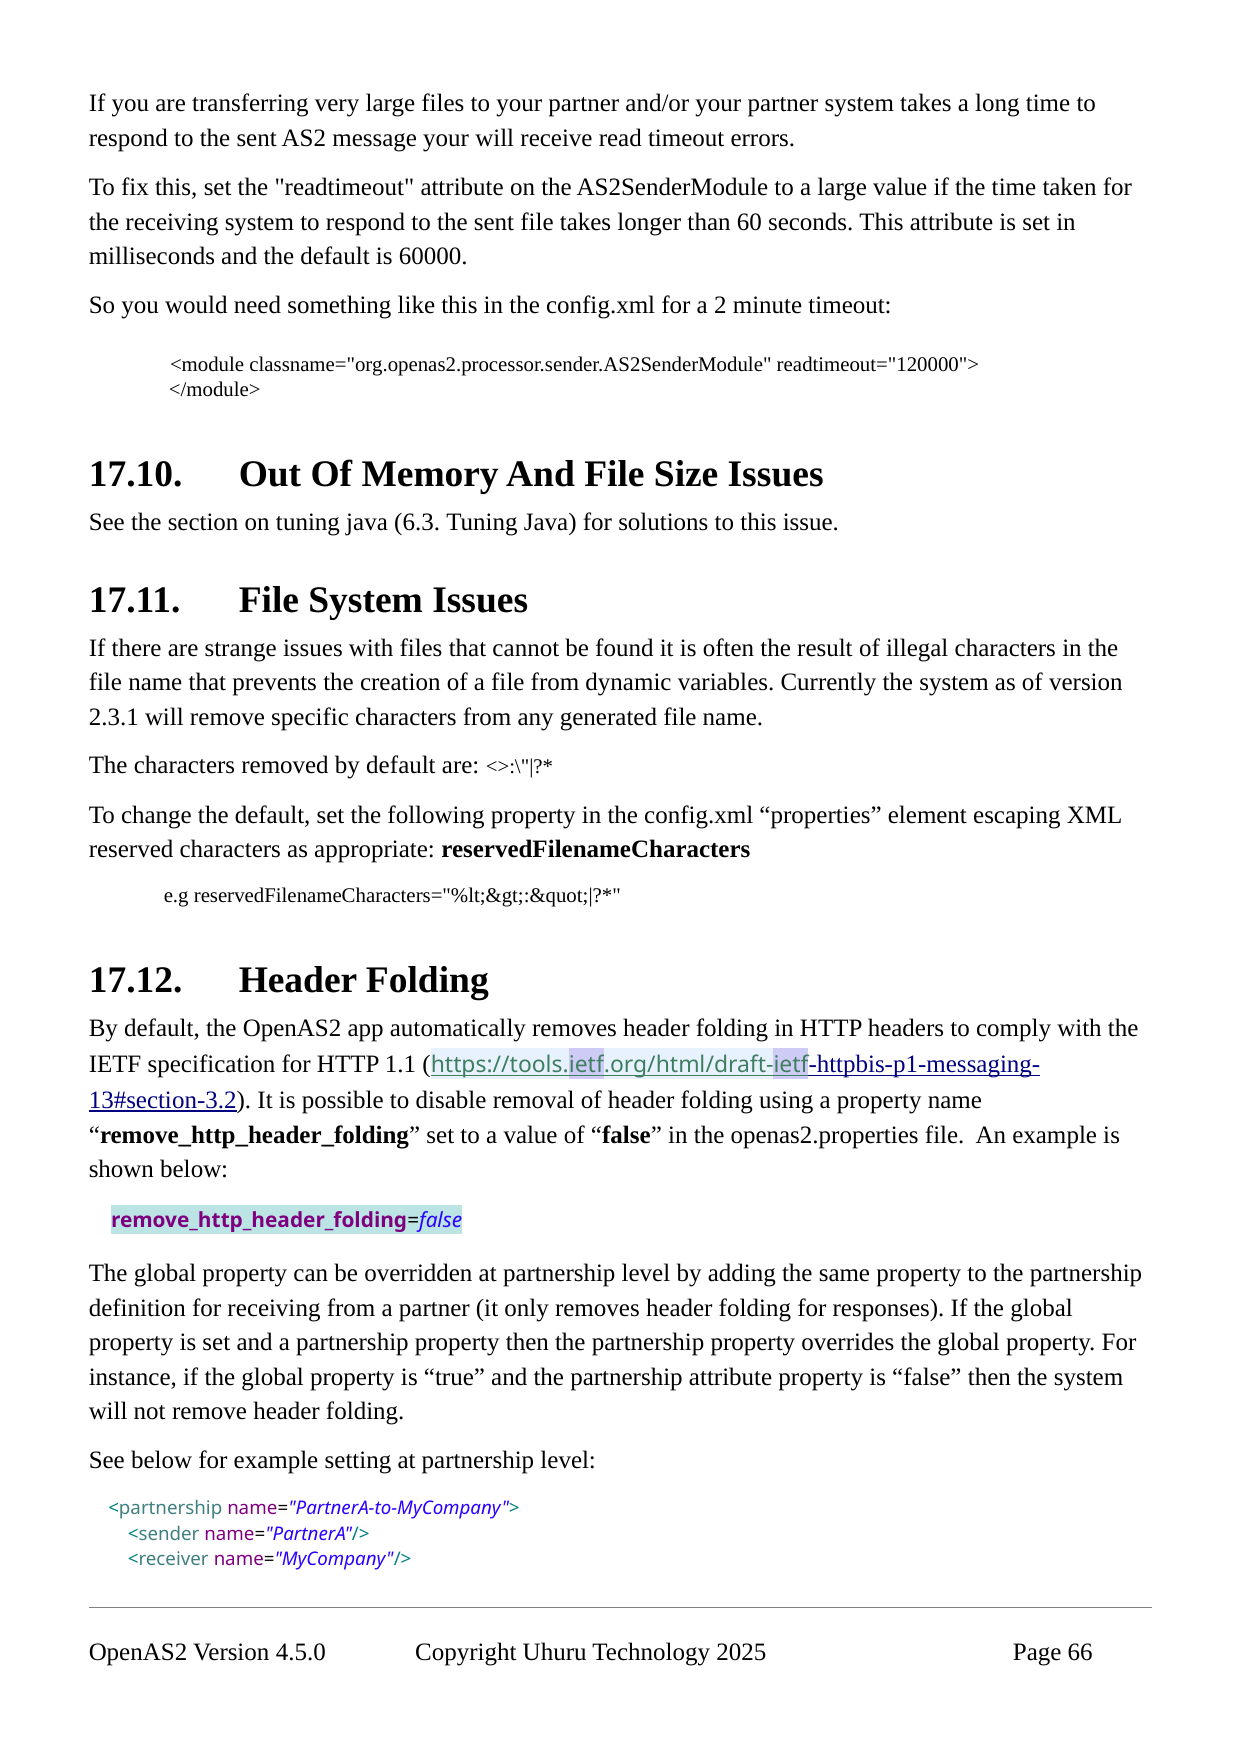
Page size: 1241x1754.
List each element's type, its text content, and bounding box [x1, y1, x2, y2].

text remove_http_header_folding=false [88, 1203, 1152, 1234]
text If you are transferring very large files to your partner and/or your partner system takes a long time to respond to the sent AS2 message your will receive read timeout errors. [88, 88, 1152, 152]
text <partnership name="PartnerA-to-MyCompany"> [88, 1494, 1152, 1520]
text <sender name="PartnerA"/> [88, 1520, 1152, 1546]
text If there are strange issues with files that cannot be found it is often the result of illegal characters in the file name that prevents the creation of a file from dynamic variables. Currently the system as of version 2.3.1 will remove specific characters from any generated file name. [88, 633, 1152, 730]
text e.g reservedFilenameCharacters="%lt;&gt;:&quot;|?*" [163, 883, 1152, 907]
text So you would need something like this in the config.xml for a 2 minute timeout: [88, 290, 1152, 319]
subtitle Out Of Memory And File Size Issues [88, 451, 1152, 494]
text <receiver name="MyCompany"/> [88, 1546, 1152, 1571]
text See the section on tuning java (6.3. Tuning Java) for solutions to this issue. [88, 507, 1152, 536]
text To fix this, set the "readtimeout" attribute on the AS2SenderModule to a large value if the time taken for the receiving system to respond to the sent file takes longer than 60 seconds. This attribute is set in milliseconds and the default is 60000. [88, 172, 1152, 270]
text See below for example setting at partnership level: [88, 1446, 1152, 1474]
text To change the default, set the following property in the config.xml “properties” element escaping XML reserved characters as appropriate: reservedFilenameCharacters [88, 800, 1152, 863]
text The characters removed by default are: <>:\"|?* [88, 751, 1152, 779]
text By default, the OpenAS2 app automatically removes header folding in HTTP headers to comply with the IETF specification for HTTP 1.1 (https://tools.ietf.org/html/draft-ietf-httpbis-p1-messaging-13#section-3.2). It is possible to disable removal of header folding using a property name “remove_http_header_folding” set to a value of “false” in the openas2.properties file. An example is shown below: [88, 1013, 1152, 1183]
subtitle Header Folding [88, 958, 1152, 1001]
subtitle File System Issues [88, 577, 1152, 620]
text The global property can be overridden at partnership level by adding the same property to the partnership definition for receiving from a partner (it only removes header folding for responses). If the global property is set and a partnership property then the partnership property overrides the global property. For instance, if the global property is “true” and the partnership attribute property is “false” then the system will not remove header folding. [88, 1258, 1152, 1425]
text <module classname="org.openas2.processor.sender.AS2SenderModule" readtimeout="120000"> </module> [163, 348, 1152, 401]
